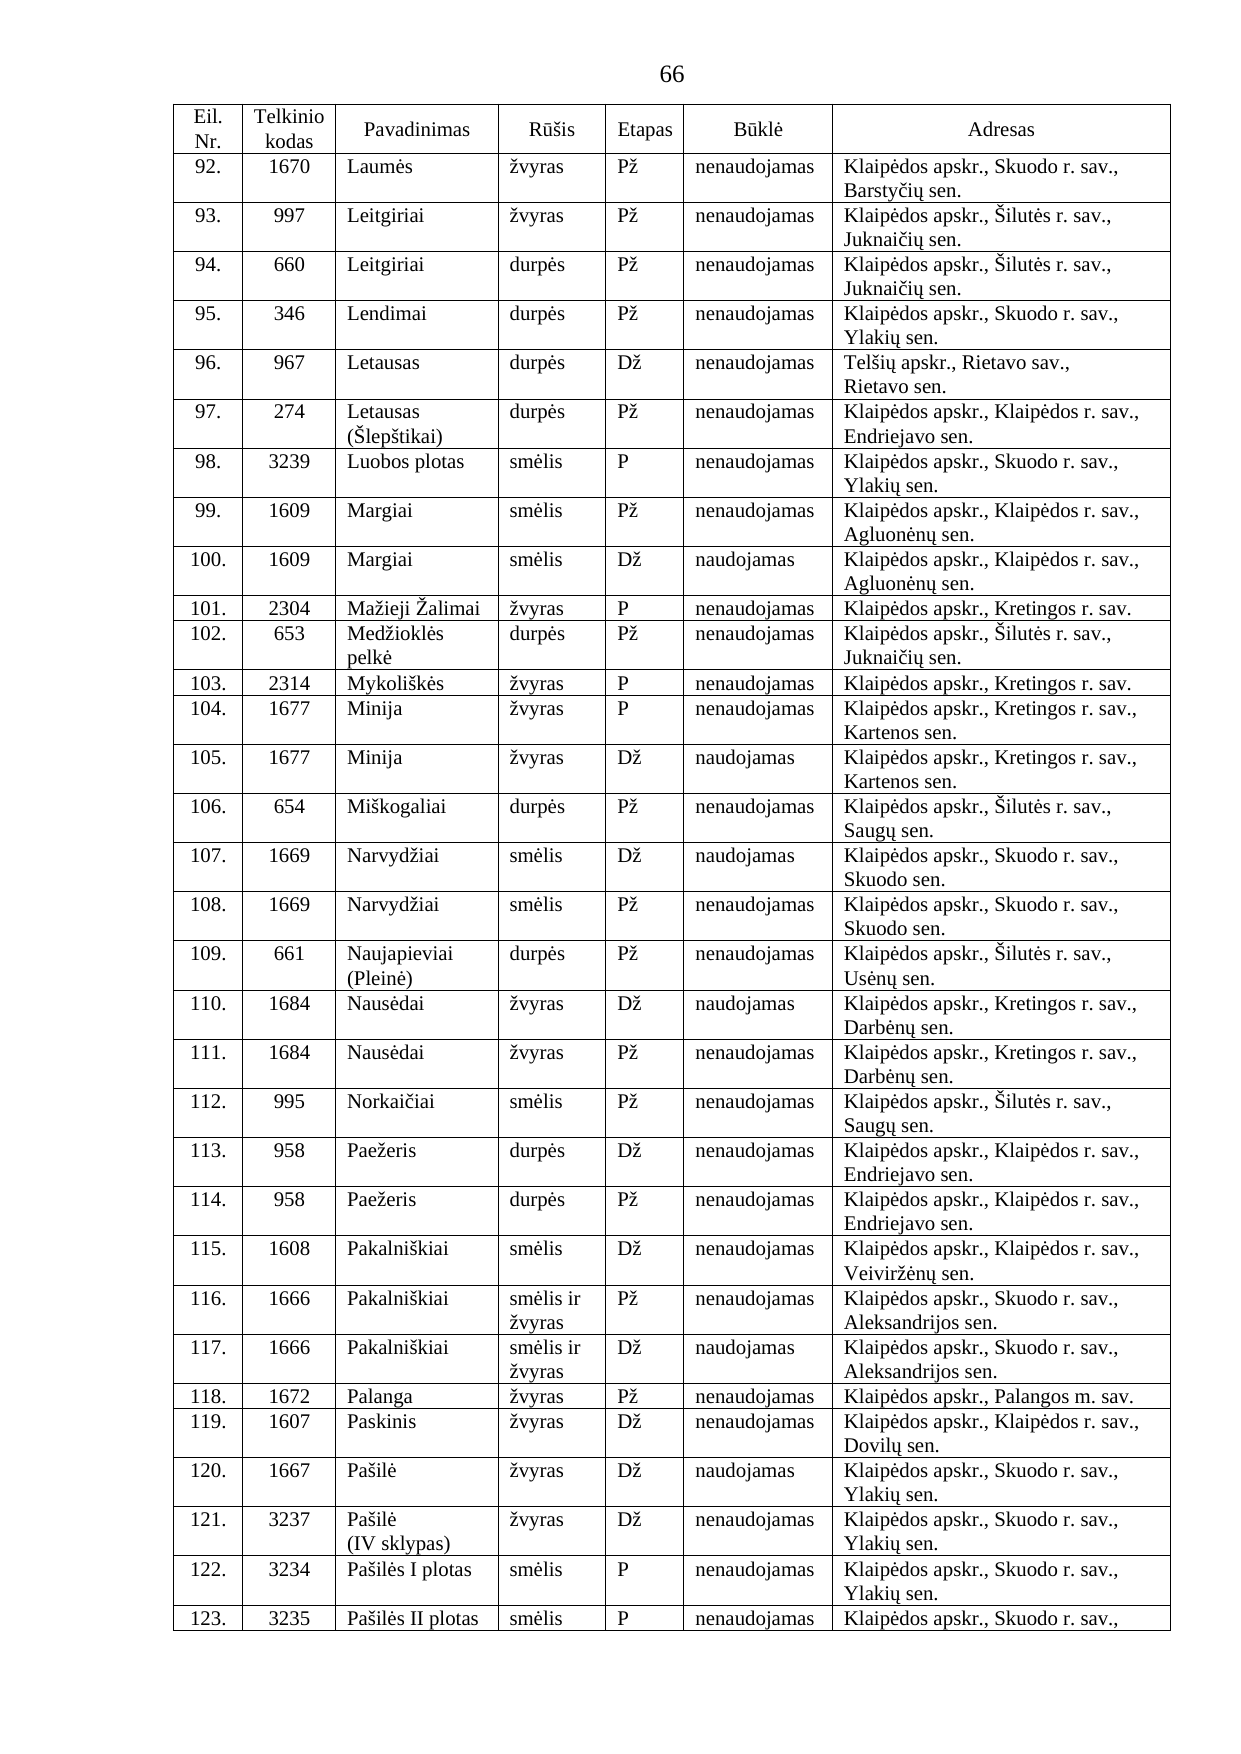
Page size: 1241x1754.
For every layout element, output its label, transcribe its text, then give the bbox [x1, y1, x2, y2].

table_cell 104. [174, 696, 242, 744]
table_cell Mažieji Žalimai [336, 596, 498, 620]
table_cell 3239 [243, 449, 335, 497]
table_cell 95. [174, 301, 242, 349]
table_cell naudojamas [684, 1458, 832, 1506]
table_cell Pž [606, 154, 683, 202]
table_cell nenaudojamas [684, 1089, 832, 1137]
table_cell 100. [174, 547, 242, 595]
table_cell 118. [174, 1384, 242, 1408]
table_cell naudojamas [684, 843, 832, 891]
table_cell Klaipėdos apskr., Kretingos r. sav., Kartenos sen. [833, 696, 1170, 744]
table_cell Luobos plotas [336, 449, 498, 497]
table_cell 109. [174, 941, 242, 989]
table_cell nenaudojamas [684, 400, 832, 448]
table_cell durpės [499, 400, 605, 448]
table_cell Laumės [336, 154, 498, 202]
table_header Eil. Nr. [174, 105, 242, 153]
table_cell durpės [499, 301, 605, 349]
table_cell 2314 [243, 670, 335, 694]
table_cell nenaudojamas [684, 1236, 832, 1284]
table_cell Pakalniškiai [336, 1286, 498, 1334]
table_cell Paežeris [336, 1138, 498, 1186]
table_cell 123. [174, 1606, 242, 1630]
table_cell nenaudojamas [684, 498, 832, 546]
table_cell Klaipėdos apskr., Kretingos r. sav., Darbėnų sen. [833, 1040, 1170, 1088]
table_cell 346 [243, 301, 335, 349]
table_cell žvyras [499, 203, 605, 251]
table_cell smėlis [499, 1556, 605, 1604]
table_cell nenaudojamas [684, 203, 832, 251]
table_cell nenaudojamas [684, 670, 832, 694]
table_cell žvyras [499, 745, 605, 793]
table_cell Paskinis [336, 1409, 498, 1457]
table_cell 1684 [243, 1040, 335, 1088]
table_cell 3237 [243, 1507, 335, 1555]
table_cell nenaudojamas [684, 1409, 832, 1457]
table_cell Klaipėdos apskr., Šilutės r. sav., Juknaičių sen. [833, 621, 1170, 669]
table_cell Pž [606, 1286, 683, 1334]
table_cell nenaudojamas [684, 252, 832, 300]
table_cell 120. [174, 1458, 242, 1506]
table_cell 110. [174, 991, 242, 1039]
table_cell 2304 [243, 596, 335, 620]
table_cell 274 [243, 400, 335, 448]
table_cell Klaipėdos apskr., Skuodo r. sav., Aleksandrijos sen. [833, 1335, 1170, 1383]
table_cell smėlis [499, 547, 605, 595]
table_cell smėlis [499, 1089, 605, 1137]
table_cell Leitgiriai [336, 203, 498, 251]
table_cell 115. [174, 1236, 242, 1284]
table_cell Narvydžiai [336, 892, 498, 940]
table_cell P [606, 1556, 683, 1604]
table_cell 1684 [243, 991, 335, 1039]
table_cell naudojamas [684, 991, 832, 1039]
table_header Telkinio kodas [243, 105, 335, 153]
table_cell Dž [606, 547, 683, 595]
table_cell smėlis [499, 843, 605, 891]
table_cell Pž [606, 301, 683, 349]
table_cell nenaudojamas [684, 696, 832, 744]
table_cell 101. [174, 596, 242, 620]
table_cell Margiai [336, 547, 498, 595]
table_cell žvyras [499, 1458, 605, 1506]
table_cell 958 [243, 1187, 335, 1235]
table_cell durpės [499, 350, 605, 398]
table_cell Pašilė (IV sklypas) [336, 1507, 498, 1555]
table_cell Pž [606, 252, 683, 300]
table_cell naudojamas [684, 745, 832, 793]
table_cell Letausas (Šlepštikai) [336, 400, 498, 448]
table_cell Medžioklės pelkė [336, 621, 498, 669]
table_cell žvyras [499, 596, 605, 620]
table_cell P [606, 670, 683, 694]
table_cell 1608 [243, 1236, 335, 1284]
table_cell nenaudojamas [684, 596, 832, 620]
table_cell naudojamas [684, 547, 832, 595]
table_cell 1670 [243, 154, 335, 202]
table_cell Pž [606, 794, 683, 842]
table_cell nenaudojamas [684, 941, 832, 989]
table_cell Klaipėdos apskr., Klaipėdos r. sav., Agluonėnų sen. [833, 547, 1170, 595]
table_cell Klaipėdos apskr., Šilutės r. sav., Saugų sen. [833, 1089, 1170, 1137]
table_cell žvyras [499, 1384, 605, 1408]
table_cell Klaipėdos apskr., Skuodo r. sav., Aleksandrijos sen. [833, 1286, 1170, 1334]
table_cell Klaipėdos apskr., Klaipėdos r. sav., Dovilų sen. [833, 1409, 1170, 1457]
table_cell Klaipėdos apskr., Kretingos r. sav., Kartenos sen. [833, 745, 1170, 793]
table_cell žvyras [499, 154, 605, 202]
table_cell 105. [174, 745, 242, 793]
table_header Būklė [684, 105, 832, 153]
table_cell P [606, 449, 683, 497]
table_cell 108. [174, 892, 242, 940]
table_cell Paežeris [336, 1187, 498, 1235]
table_cell 660 [243, 252, 335, 300]
table_cell Pakalniškiai [336, 1236, 498, 1284]
table_cell Klaipėdos apskr., Skuodo r. sav., Ylakių sen. [833, 1507, 1170, 1555]
table_cell Letausas [336, 350, 498, 398]
table_cell nenaudojamas [684, 301, 832, 349]
table_cell nenaudojamas [684, 154, 832, 202]
table_cell 94. [174, 252, 242, 300]
table_cell nenaudojamas [684, 1556, 832, 1604]
table_cell durpės [499, 252, 605, 300]
table_cell nenaudojamas [684, 1606, 832, 1630]
table_cell 117. [174, 1335, 242, 1383]
table_cell nenaudojamas [684, 1286, 832, 1334]
table_cell 96. [174, 350, 242, 398]
table_cell smėlis [499, 1236, 605, 1284]
table_cell durpės [499, 1187, 605, 1235]
table_cell Nausėdai [336, 991, 498, 1039]
table_cell nenaudojamas [684, 621, 832, 669]
table_cell 113. [174, 1138, 242, 1186]
table_cell 654 [243, 794, 335, 842]
table_header Rūšis [499, 105, 605, 153]
table_cell smėlis [499, 449, 605, 497]
table_cell Pašilė [336, 1458, 498, 1506]
table_cell Klaipėdos apskr., Klaipėdos r. sav., Veiviržėnų sen. [833, 1236, 1170, 1284]
table_cell Pž [606, 1040, 683, 1088]
table_cell 958 [243, 1138, 335, 1186]
table_cell 3235 [243, 1606, 335, 1630]
table_cell 1666 [243, 1335, 335, 1383]
table_cell Norkaičiai [336, 1089, 498, 1137]
table_cell nenaudojamas [684, 1187, 832, 1235]
table_cell 653 [243, 621, 335, 669]
table_cell Klaipėdos apskr., Palangos m. sav. [833, 1384, 1170, 1408]
table_header Etapas [606, 105, 683, 153]
table_cell 103. [174, 670, 242, 694]
table_cell durpės [499, 1138, 605, 1186]
table_cell Klaipėdos apskr., Skuodo r. sav., Ylakių sen. [833, 301, 1170, 349]
table_cell Pž [606, 1187, 683, 1235]
table_cell nenaudojamas [684, 1384, 832, 1408]
table_cell Telšių apskr., Rietavo sav., Rietavo sen. [833, 350, 1170, 398]
table_cell 122. [174, 1556, 242, 1604]
table_cell 997 [243, 203, 335, 251]
table_cell Klaipėdos apskr., Skuodo r. sav., Skuodo sen. [833, 892, 1170, 940]
table_cell Klaipėdos apskr., Šilutės r. sav., Juknaičių sen. [833, 252, 1170, 300]
table_cell Klaipėdos apskr., Skuodo r. sav., Ylakių sen. [833, 1458, 1170, 1506]
table_cell 107. [174, 843, 242, 891]
table_cell Pž [606, 498, 683, 546]
table_cell Klaipėdos apskr., Skuodo r. sav., Barstyčių sen. [833, 154, 1170, 202]
table_cell 112. [174, 1089, 242, 1137]
table_cell 661 [243, 941, 335, 989]
table_cell 111. [174, 1040, 242, 1088]
table_cell Lendimai [336, 301, 498, 349]
table_cell Klaipėdos apskr., Skuodo r. sav., [833, 1606, 1170, 1630]
table_cell Klaipėdos apskr., Šilutės r. sav., Juknaičių sen. [833, 203, 1170, 251]
table_cell durpės [499, 621, 605, 669]
table_cell Leitgiriai [336, 252, 498, 300]
table_cell nenaudojamas [684, 350, 832, 398]
table_cell durpės [499, 941, 605, 989]
table_cell Margiai [336, 498, 498, 546]
table_cell 1672 [243, 1384, 335, 1408]
table_cell Dž [606, 745, 683, 793]
table_cell Dž [606, 1458, 683, 1506]
table_cell Klaipėdos apskr., Skuodo r. sav., Skuodo sen. [833, 843, 1170, 891]
table_cell žvyras [499, 1409, 605, 1457]
table_cell Pž [606, 400, 683, 448]
table_cell 119. [174, 1409, 242, 1457]
table_cell P [606, 1606, 683, 1630]
table_cell Pašilės I plotas [336, 1556, 498, 1604]
table_cell nenaudojamas [684, 1040, 832, 1088]
table_cell Miškogaliai [336, 794, 498, 842]
table_cell Pž [606, 1089, 683, 1137]
table_cell 1669 [243, 892, 335, 940]
table_cell 1669 [243, 843, 335, 891]
table_cell nenaudojamas [684, 892, 832, 940]
table_cell Dž [606, 991, 683, 1039]
table_cell Mykoliškės [336, 670, 498, 694]
table_cell Narvydžiai [336, 843, 498, 891]
table_cell Klaipėdos apskr., Šilutės r. sav., Saugų sen. [833, 794, 1170, 842]
table_cell Klaipėdos apskr., Kretingos r. sav. [833, 670, 1170, 694]
table_cell 1677 [243, 745, 335, 793]
table_cell Dž [606, 1335, 683, 1383]
table_cell Pž [606, 1384, 683, 1408]
table_cell Klaipėdos apskr., Skuodo r. sav., Ylakių sen. [833, 1556, 1170, 1604]
table_cell 1667 [243, 1458, 335, 1506]
table_cell 1677 [243, 696, 335, 744]
table_cell 995 [243, 1089, 335, 1137]
table_cell žvyras [499, 696, 605, 744]
table_cell žvyras [499, 1507, 605, 1555]
table_cell Pž [606, 941, 683, 989]
table_cell smėlis ir žvyras [499, 1286, 605, 1334]
table_cell Dž [606, 843, 683, 891]
table_cell naudojamas [684, 1335, 832, 1383]
table_header Adresas [833, 105, 1170, 153]
table_cell Pž [606, 203, 683, 251]
table_cell Dž [606, 1236, 683, 1284]
table_cell žvyras [499, 670, 605, 694]
table_cell 1609 [243, 498, 335, 546]
table_cell 98. [174, 449, 242, 497]
table_cell Klaipėdos apskr., Kretingos r. sav., Darbėnų sen. [833, 991, 1170, 1039]
table_cell Nausėdai [336, 1040, 498, 1088]
table_cell smėlis [499, 1606, 605, 1630]
table_cell Pakalniškiai [336, 1335, 498, 1383]
table_cell Klaipėdos apskr., Klaipėdos r. sav., Endriejavo sen. [833, 1138, 1170, 1186]
table_cell nenaudojamas [684, 1507, 832, 1555]
table_cell 3234 [243, 1556, 335, 1604]
table_cell žvyras [499, 991, 605, 1039]
table_cell Klaipėdos apskr., Kretingos r. sav. [833, 596, 1170, 620]
table_cell 1607 [243, 1409, 335, 1457]
table_cell P [606, 696, 683, 744]
table_cell Minija [336, 696, 498, 744]
table_cell nenaudojamas [684, 1138, 832, 1186]
table_cell 92. [174, 154, 242, 202]
table_cell Pž [606, 621, 683, 669]
table_cell Minija [336, 745, 498, 793]
table_cell 116. [174, 1286, 242, 1334]
table_cell Klaipėdos apskr., Skuodo r. sav., Ylakių sen. [833, 449, 1170, 497]
table_cell durpės [499, 794, 605, 842]
table_cell Palanga [336, 1384, 498, 1408]
table_cell Klaipėdos apskr., Klaipėdos r. sav., Endriejavo sen. [833, 400, 1170, 448]
table_cell 102. [174, 621, 242, 669]
table_cell smėlis [499, 498, 605, 546]
table_cell Klaipėdos apskr., Klaipėdos r. sav., Endriejavo sen. [833, 1187, 1170, 1235]
table_cell 1666 [243, 1286, 335, 1334]
table_cell P [606, 596, 683, 620]
table_cell 99. [174, 498, 242, 546]
table_header Pavadinimas [336, 105, 498, 153]
table_cell Dž [606, 1507, 683, 1555]
table_cell Pž [606, 892, 683, 940]
table_cell Naujapieviai (Pleinė) [336, 941, 498, 989]
table_cell Dž [606, 1409, 683, 1457]
table_cell 106. [174, 794, 242, 842]
table_cell 97. [174, 400, 242, 448]
table_cell Dž [606, 1138, 683, 1186]
table_cell 121. [174, 1507, 242, 1555]
table_cell žvyras [499, 1040, 605, 1088]
table_cell 114. [174, 1187, 242, 1235]
table_cell Klaipėdos apskr., Klaipėdos r. sav., Agluonėnų sen. [833, 498, 1170, 546]
table_cell 93. [174, 203, 242, 251]
table_cell Klaipėdos apskr., Šilutės r. sav., Usėnų sen. [833, 941, 1170, 989]
table_cell 1609 [243, 547, 335, 595]
table_cell Pašilės II plotas [336, 1606, 498, 1630]
table_cell smėlis [499, 892, 605, 940]
table_cell nenaudojamas [684, 449, 832, 497]
table_cell smėlis ir žvyras [499, 1335, 605, 1383]
table_cell 967 [243, 350, 335, 398]
table_cell Dž [606, 350, 683, 398]
table_cell nenaudojamas [684, 794, 832, 842]
